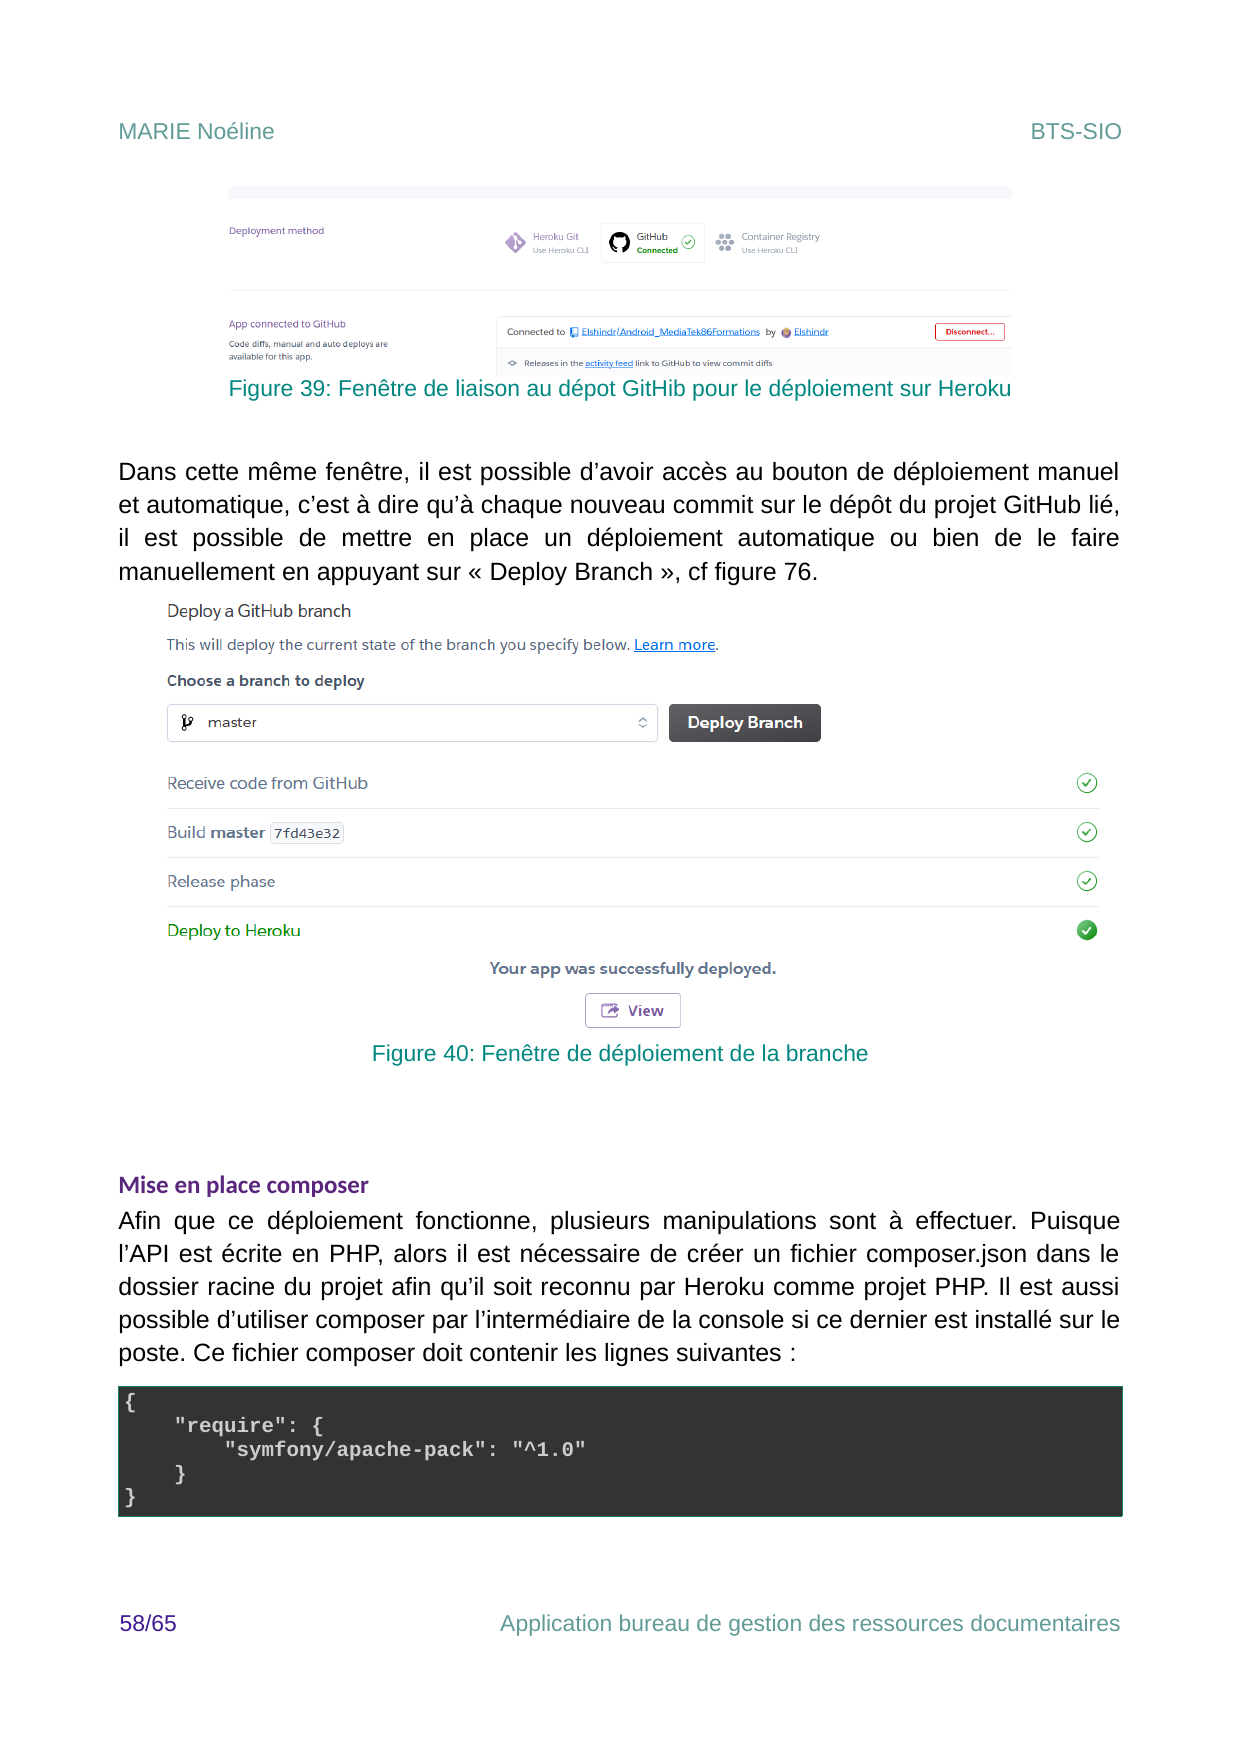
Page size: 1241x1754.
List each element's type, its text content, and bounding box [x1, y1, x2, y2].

text Figure 40: Fenêtre de déploiement de la branche [118, 1040, 1122, 1066]
picture [228, 186, 1012, 376]
picture [118, 604, 1123, 1040]
text Dans cette même fenêtre, il est possible d’avoir accès au bouton de déploiement manuel et automatique, c’est à dire qu’à chaque nouveau commit sur le dépôt du projet GitHub lié, il est possible de mettre en place un déploiement automatique ou bien de le faire manuellement en appuyant sur « Deploy Branch », cf figure 76. [118, 457, 1122, 585]
text Afin que ce déploiement fonctionne, plusieurs manipulations sont à effectuer. Puisque l’API est écrite en PHP, alors il est nécessaire de créer un fichier composer.json dans le dossier racine du projet afin qu’il soit reconnu par Heroku comme projet PHP. Il est aussi possible d’utiliser composer par l’intermédiaire de la console si ce dernier est installé sur le poste. Ce fichier composer doit contenir les lignes suivantes : [118, 1206, 1122, 1367]
text Figure 39: Fenêtre de liaison au dépot GitHib pour le déploiement sur Heroku [118, 376, 1122, 402]
subtitle Mise en place composer [118, 1169, 1122, 1200]
table_header { "require": { "symfony/apache-pack": "^1.0" } } [119, 1387, 1122, 1516]
